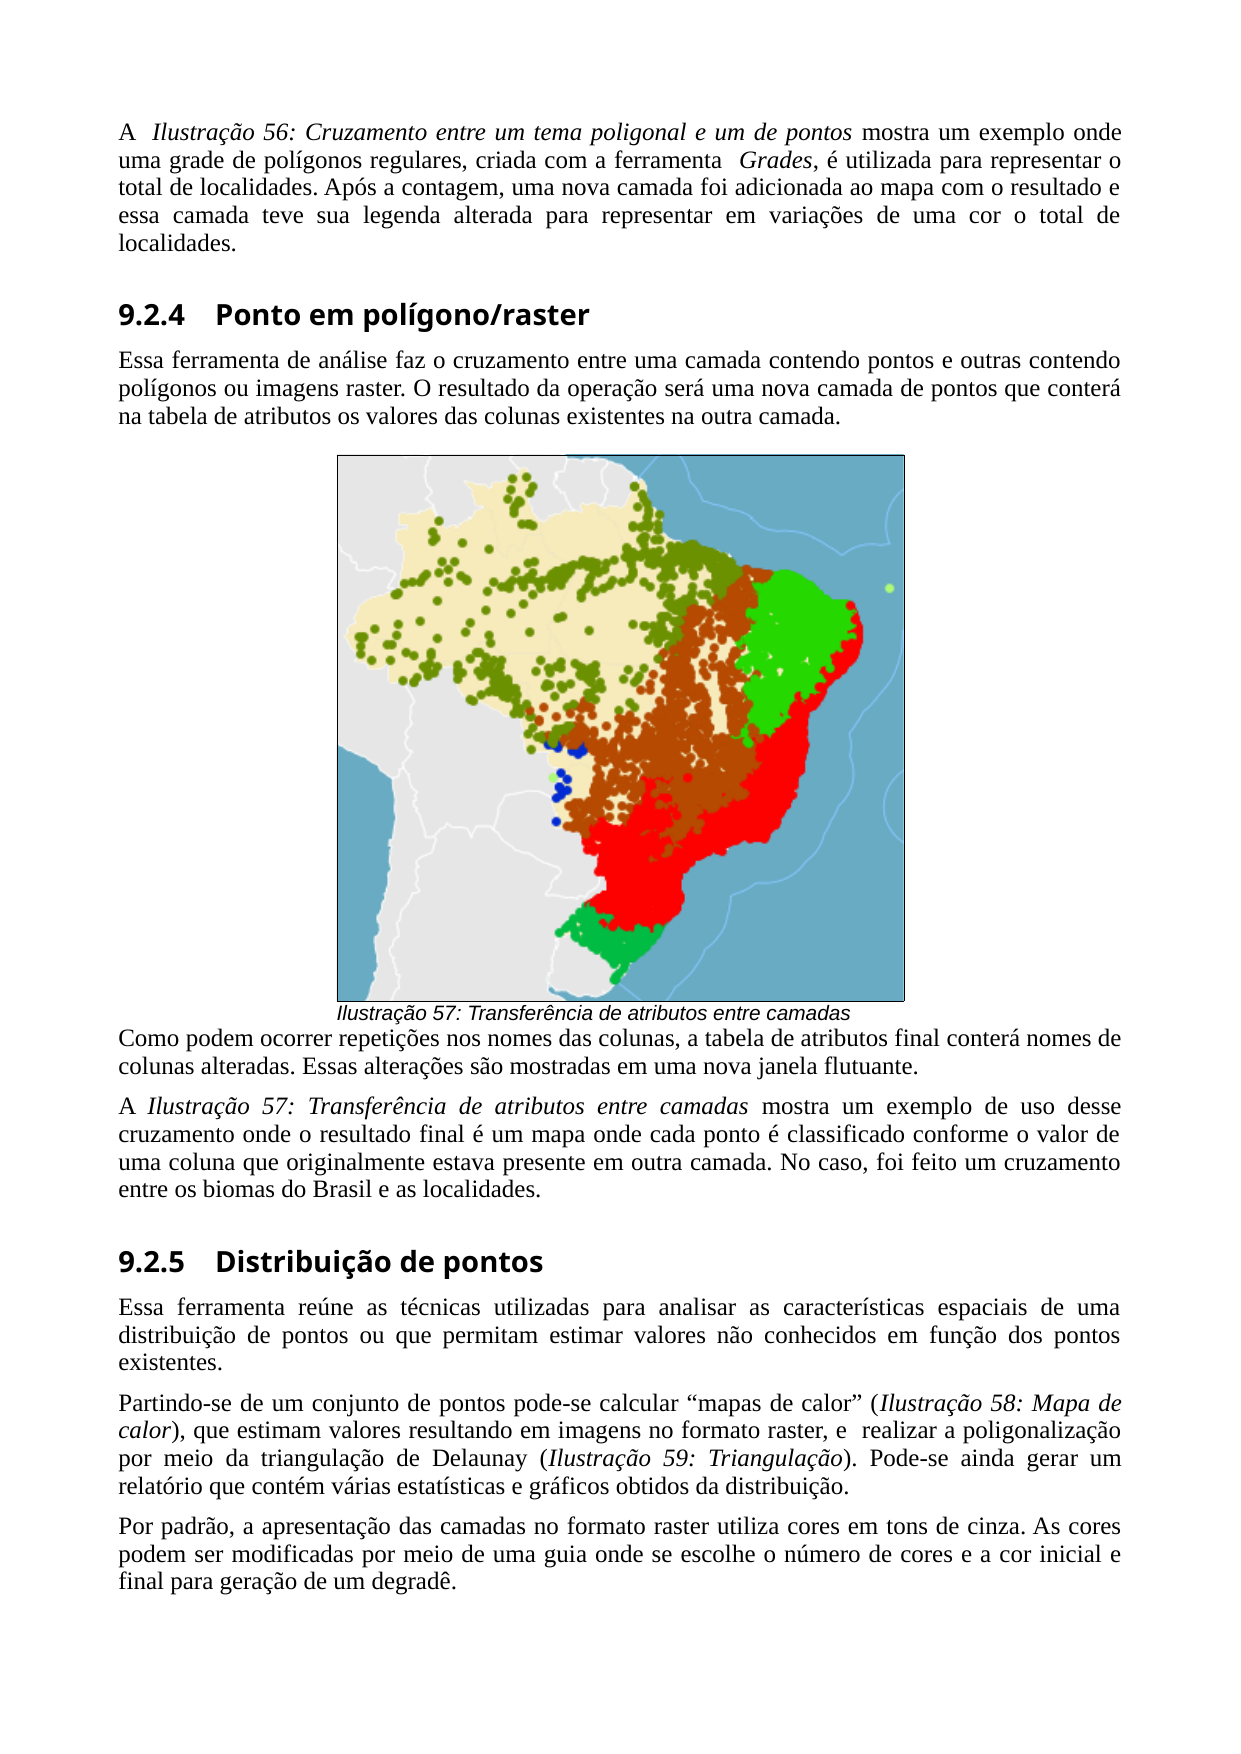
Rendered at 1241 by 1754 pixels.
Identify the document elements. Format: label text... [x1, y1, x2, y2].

picture [338, 456, 904, 1001]
text A Ilustração 56: Cruzamento entre um tema poligonal e um de pontos mostra um exemplo onde uma grade de polígonos regulares, criada com a ferramenta Grades, é utilizada para representar o total de localidades. Após a contagem, uma nova camada foi adicionada ao mapa com o resultado e essa camada teve sua legenda alterada para representar em variações de uma cor o total de localidades. [118, 118, 1122, 257]
text Por padrão, a apresentação das camadas no formato raster utiliza cores em tons de cinza. As cores podem ser modificadas por meio de uma guia onde se escolhe o número de cores e a cor inicial e final para geração de um degradê. [118, 1512, 1122, 1595]
text Essa ferramenta reúne as técnicas utilizadas para analisar as características espaciais de uma distribuição de pontos ou que permitam estimar valores não conhecidos em função dos pontos existentes. [118, 1293, 1122, 1376]
text Partindo-se de um conjunto de pontos pode-se calcular “mapas de calor” (Ilustração 58: Mapa de calor), que estimam valores resultando em imagens no formato raster, e realizar a poligonalização por meio da triangulação de Delaunay (Ilustração 59: Triangulação). Pode-se ainda gerar um relatório que contém várias estatísticas e gráficos obtidos da distribuição. [118, 1389, 1122, 1499]
subtitle Ponto em polígono/raster [118, 294, 1122, 334]
text Essa ferramenta de análise faz o cruzamento entre uma camada contendo pontos e outras contendo polígonos ou imagens raster. O resultado da operação será uma nova camada de pontos que conterá na tabela de atributos os valores das colunas existentes na outra camada. [118, 346, 1122, 429]
text A Ilustração 57: Transferência de atributos entre camadas mostra um exemplo de uso desse cruzamento onde o resultado final é um mapa onde cada ponto é classificado conforme o valor de uma coluna que originalmente estava presente em outra camada. No caso, foi feito um cruzamento entre os biomas do Brasil e as localidades. [118, 1092, 1122, 1203]
text Como podem ocorrer repetições nos nomes das colunas, a tabela de atributos final conterá nomes de colunas alteradas. Essas alterações são mostradas em uma nova janela flutuante. [118, 442, 1122, 1080]
text Ilustração 57: Transferência de atributos entre camadas [336, 1002, 904, 1024]
subtitle Distribuição de pontos [118, 1241, 1122, 1281]
